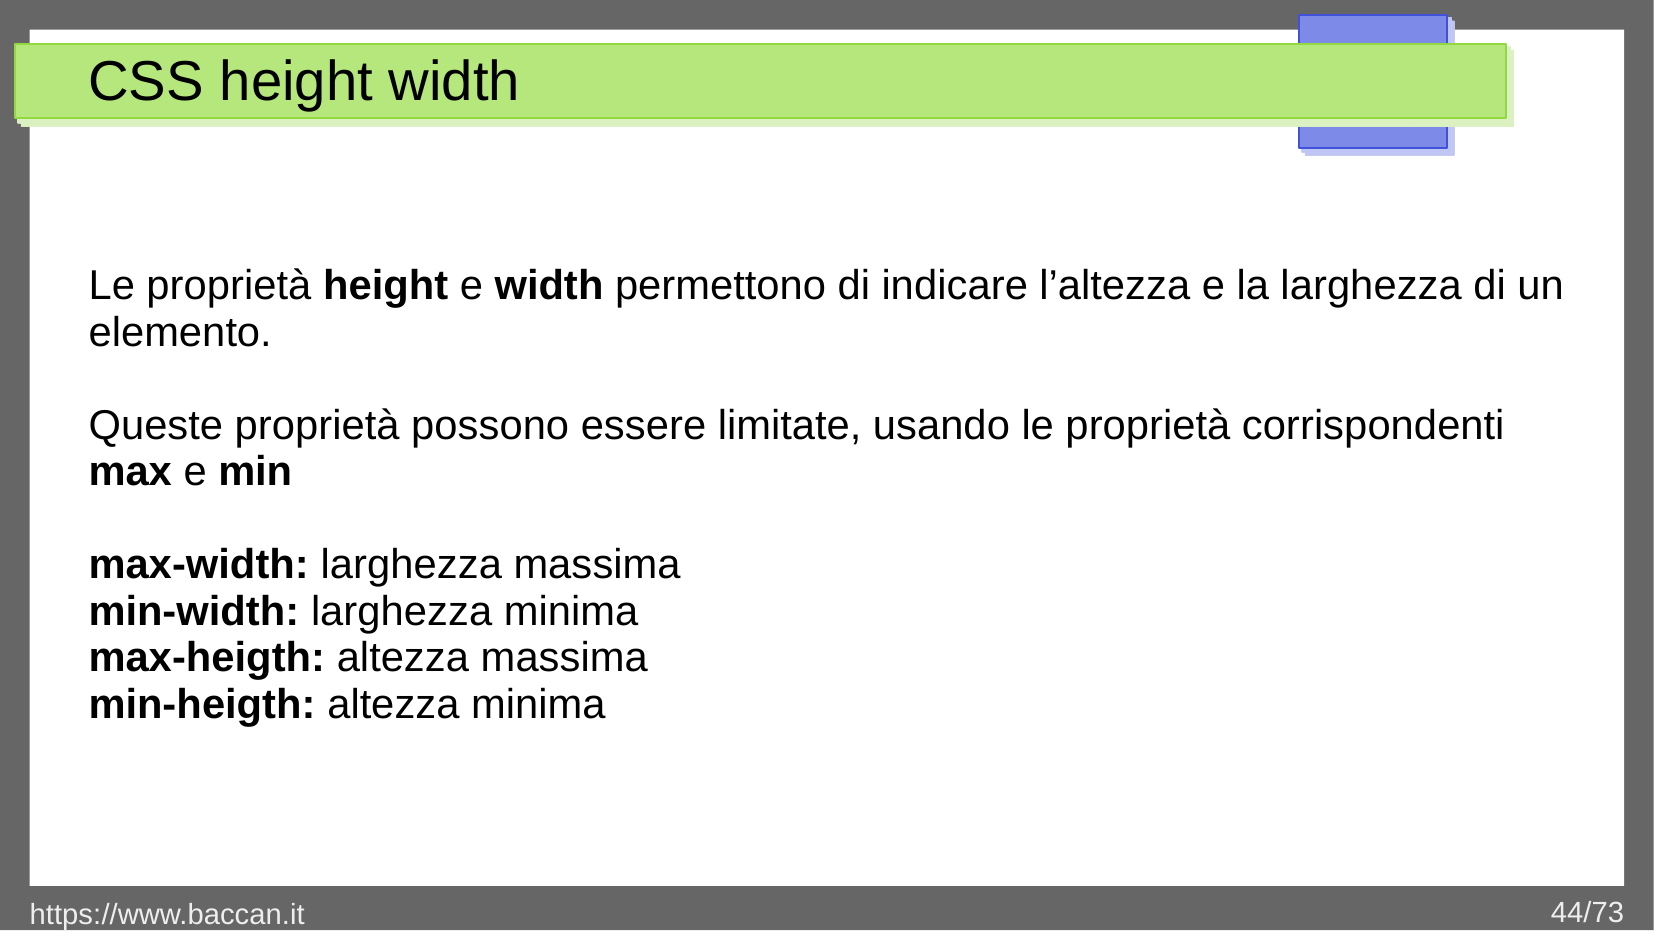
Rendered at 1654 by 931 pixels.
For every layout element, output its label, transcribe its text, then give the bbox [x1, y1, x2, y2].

title CSS height width [88, 44, 1506, 119]
text_box Le proprietà height e width permettono di indicare l’altezza e la larghezza di un elemento. Queste proprietà possono essere limitate, usando le proprietà corrispondenti max e min max-width: larghezza massima min-width: larghezza minima max-heigth: altezza massima min-heigth: altezza minima [88, 169, 1565, 820]
